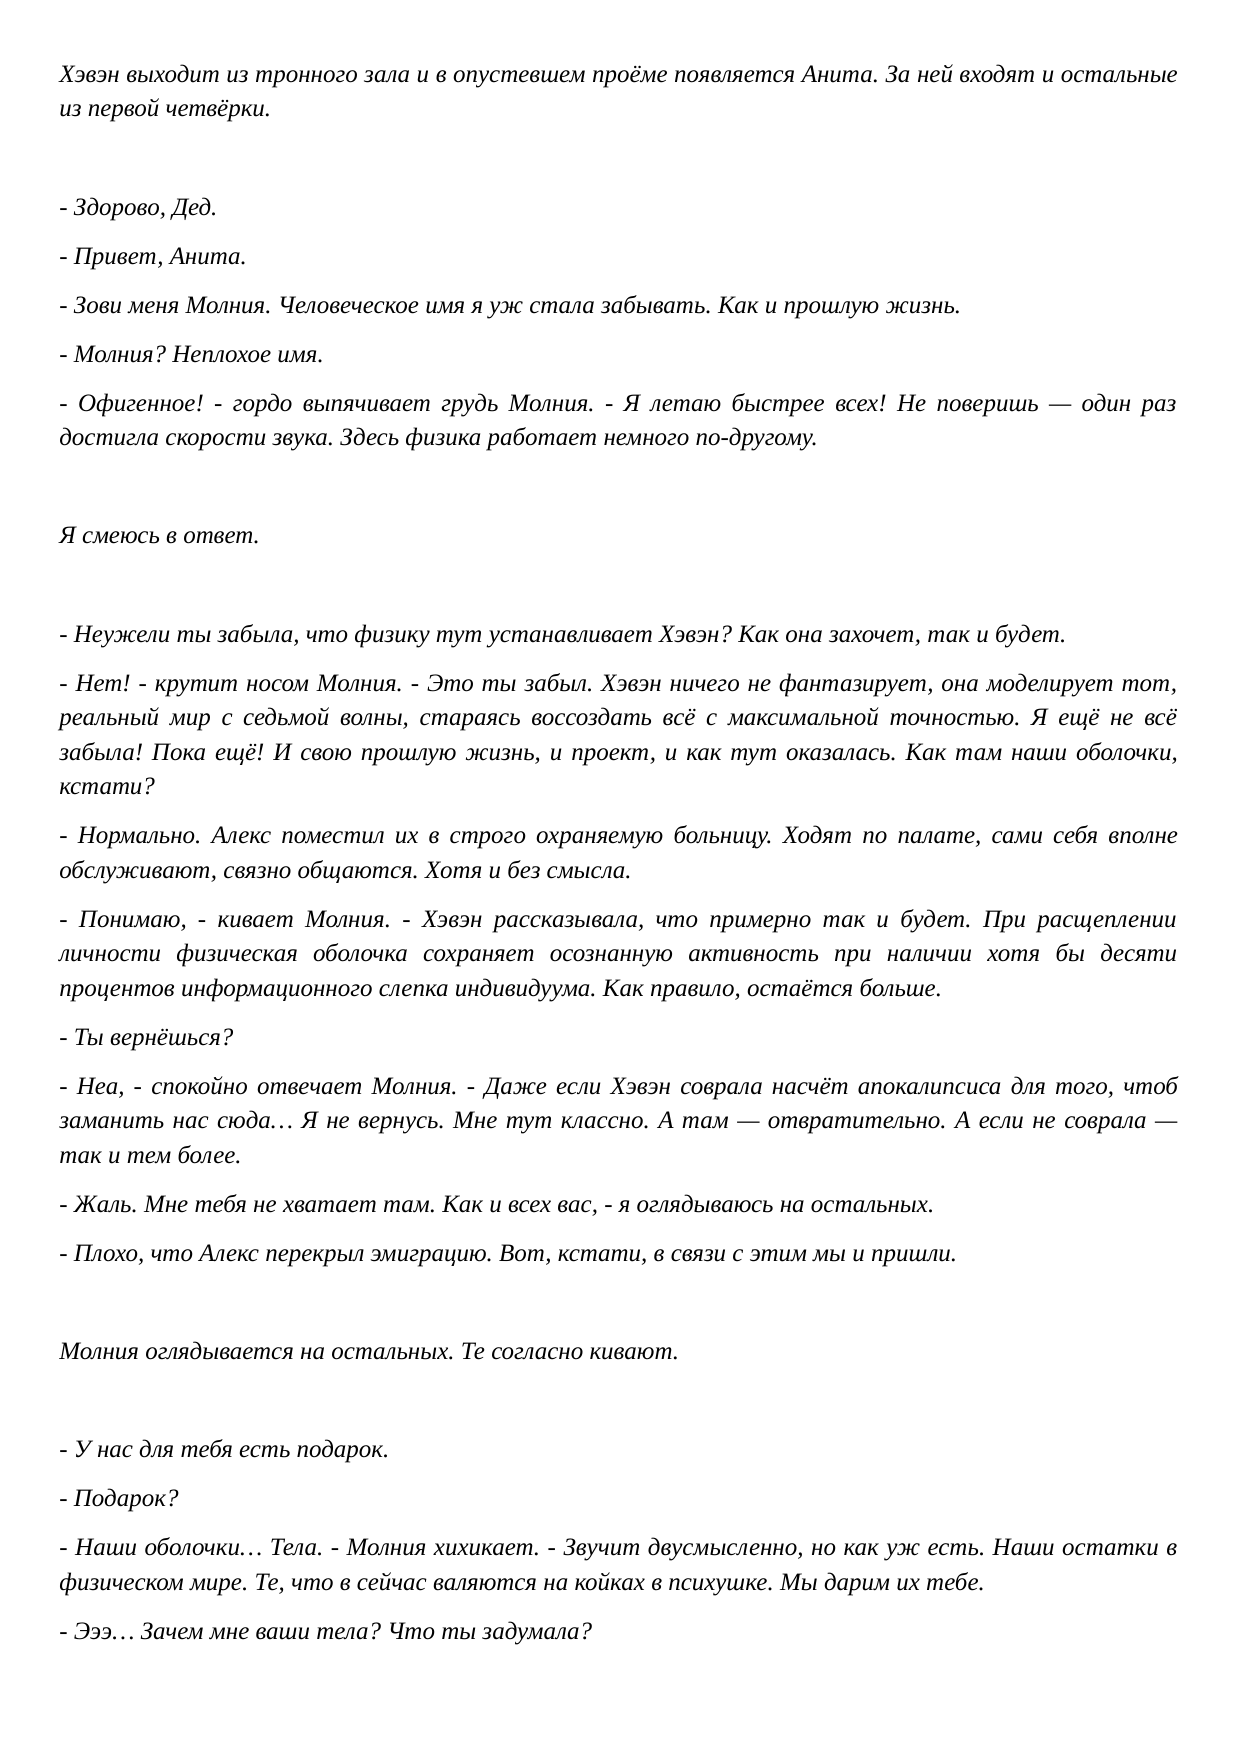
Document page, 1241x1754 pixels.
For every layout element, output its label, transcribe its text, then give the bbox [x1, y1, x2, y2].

text Хэвэн выходит из тронного зала и в опустевшем проёме появляется Анита. За ней входят и остальные из первой четвёрки. [59, 59, 1181, 122]
text - Здорово, Дед. [59, 192, 1181, 220]
text - У нас для тебя есть подарок. [59, 1434, 1181, 1463]
text - Понимаю, - кивает Молния. - Хэвэн рассказывала, что примерно так и будет. При расщеплении личности физическая оболочка сохраняет осознанную активность при наличии хотя бы десяти процентов информационного слепка индивидуума. Как правило, остаётся больше. [59, 904, 1181, 1001]
text - Нет! - крутит носом Молния. - Это ты забыл. Хэвэн ничего не фантазирует, она моделирует тот, реальный мир с седьмой волны, стараясь воссоздать всё с максимальной точностью. Я ещё не всё забыла! Пока ещё! И свою прошлую жизнь, и проект, и как тут оказалась. Как там наши оболочки, кстати? [59, 668, 1181, 800]
text Я смеюсь в ответ. [59, 521, 1181, 549]
text - Ты вернёшься? [59, 1022, 1181, 1051]
text - Эээ… Зачем мне ваши тела? Что ты задумала? [59, 1616, 1181, 1644]
text - Жаль. Мне тебя не хватает там. Как и всех вас, - я оглядываюсь на остальных. [59, 1189, 1181, 1218]
text - Неужели ты забыла, что физику тут устанавливает Хэвэн? Как она захочет, так и будет. [59, 619, 1181, 647]
text - Нормально. Алекс поместил их в строго охраняемую больницу. Ходят по палате, сами себя вполне обслуживают, связно общаются. Хотя и без смысла. [59, 820, 1181, 883]
text - Неа, - спокойно отвечает Молния. - Даже если Хэвэн соврала насчёт апокалипсиса для того, чтоб заманить нас сюда… Я не вернусь. Мне тут классно. А там — отвратительно. А если не соврала — так и тем более. [59, 1071, 1181, 1168]
text - Плохо, что Алекс перекрыл эмиграцию. Вот, кстати, в связи с этим мы и пришли. [59, 1238, 1181, 1267]
text Молния оглядывается на остальных. Те согласно кивают. [59, 1336, 1181, 1365]
text - Подарок? [59, 1483, 1181, 1512]
text - Зови меня Молния. Человеческое имя я уж стала забывать. Как и прошлую жизнь. [59, 290, 1181, 318]
text - Привет, Анита. [59, 241, 1181, 269]
text - Молния? Неплохое имя. [59, 339, 1181, 368]
text - Наши оболочки… Тела. - Молния хихикает. - Звучит двусмысленно, но как уж есть. Наши остатки в физическом мире. Те, что в сейчас валяются на койках в психушке. Мы дарим их тебе. [59, 1532, 1181, 1596]
text - Офигенное! - гордо выпячивает грудь Молния. - Я летаю быстрее всех! Не поверишь — один раз достигла скорости звука. Здесь физика работает немного по-другому. [59, 388, 1181, 451]
